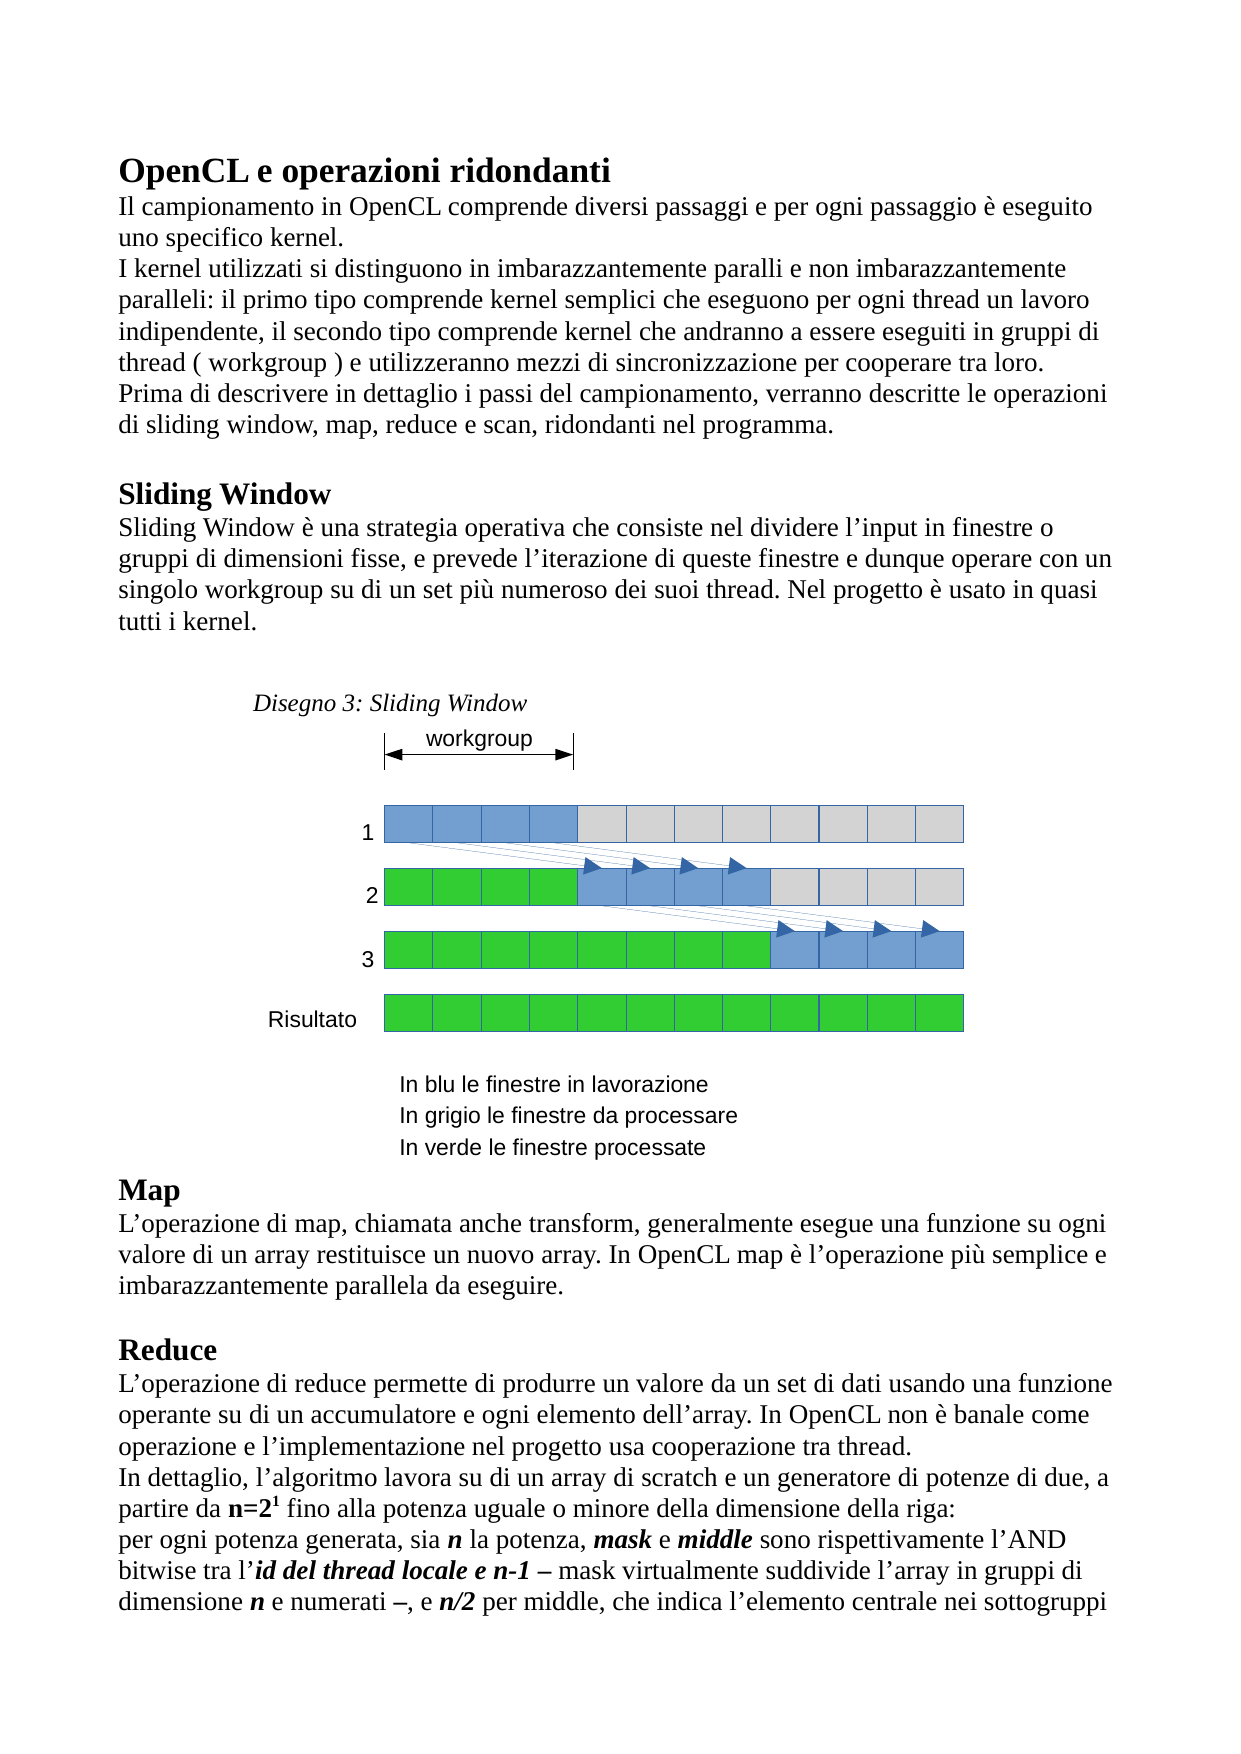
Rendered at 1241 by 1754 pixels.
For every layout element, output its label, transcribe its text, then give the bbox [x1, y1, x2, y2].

text L’operazione di reduce permette di produrre un valore da un set di dati usando una funzione operante su di un accumulatore e ogni elemento dell’array. In OpenCL non è banale come operazione e l’implementazione nel progetto usa cooperazione tra thread. [118, 1367, 1122, 1461]
text Disegno 3: Sliding Window [253, 688, 987, 717]
text Prima di descrivere in dettaglio i passi del campionamento, verranno descritte le operazioni di sliding window, map, reduce e scan, ridondanti nel programma. [118, 377, 1122, 439]
text In dettaglio, l’algoritmo lavora su di un array di scratch e un generatore di potenze di due, a partire da n=21 fino alla potenza uguale o minore della dimensione della riga: [118, 1461, 1122, 1523]
text Reduce [118, 1332, 1122, 1367]
text OpenCL e operazioni ridondanti [118, 149, 1122, 190]
text Sliding Window [118, 475, 1122, 511]
text L’operazione di map, chiamata anche transform, generalmente esegue una funzione su ogni valore di un array restituisce un nuovo array. In OpenCL map è l’operazione più semplice e imbarazzantemente parallela da eseguire. [118, 1207, 1122, 1300]
text Sliding Window è una strategia operativa che consiste nel dividere l’input in finestre o gruppi di dimensioni fisse, e prevede l’iterazione di queste finestre e dunque operare con un singolo workgroup su di un set più numeroso dei suoi thread. Nel progetto è usato in quasi tutti i kernel. [118, 511, 1122, 636]
text per ogni potenza generata, sia n la potenza, mask e middle sono rispettivamente l’AND bitwise tra l’id del thread locale e n-1 – mask virtualmente suddivide l’array in gruppi di dimensione n e numerati –, e n/2 per middle, che indica l’elemento centrale nei sottogruppi [118, 1523, 1122, 1617]
text Map [118, 672, 1122, 1207]
text Il campionamento in OpenCL comprende diversi passaggi e per ogni passaggio è eseguito uno specifico kernel. [118, 190, 1122, 252]
text I kernel utilizzati si distinguono in imbarazzantemente paralli e non imbarazzantemente paralleli: il primo tipo comprende kernel semplici che eseguono per ogni thread un lavoro indipendente, il secondo tipo comprende kernel che andranno a essere eseguiti in gruppi di thread ( workgroup ) e utilizzeranno mezzi di sincronizzazione per cooperare tra loro. [118, 252, 1122, 377]
